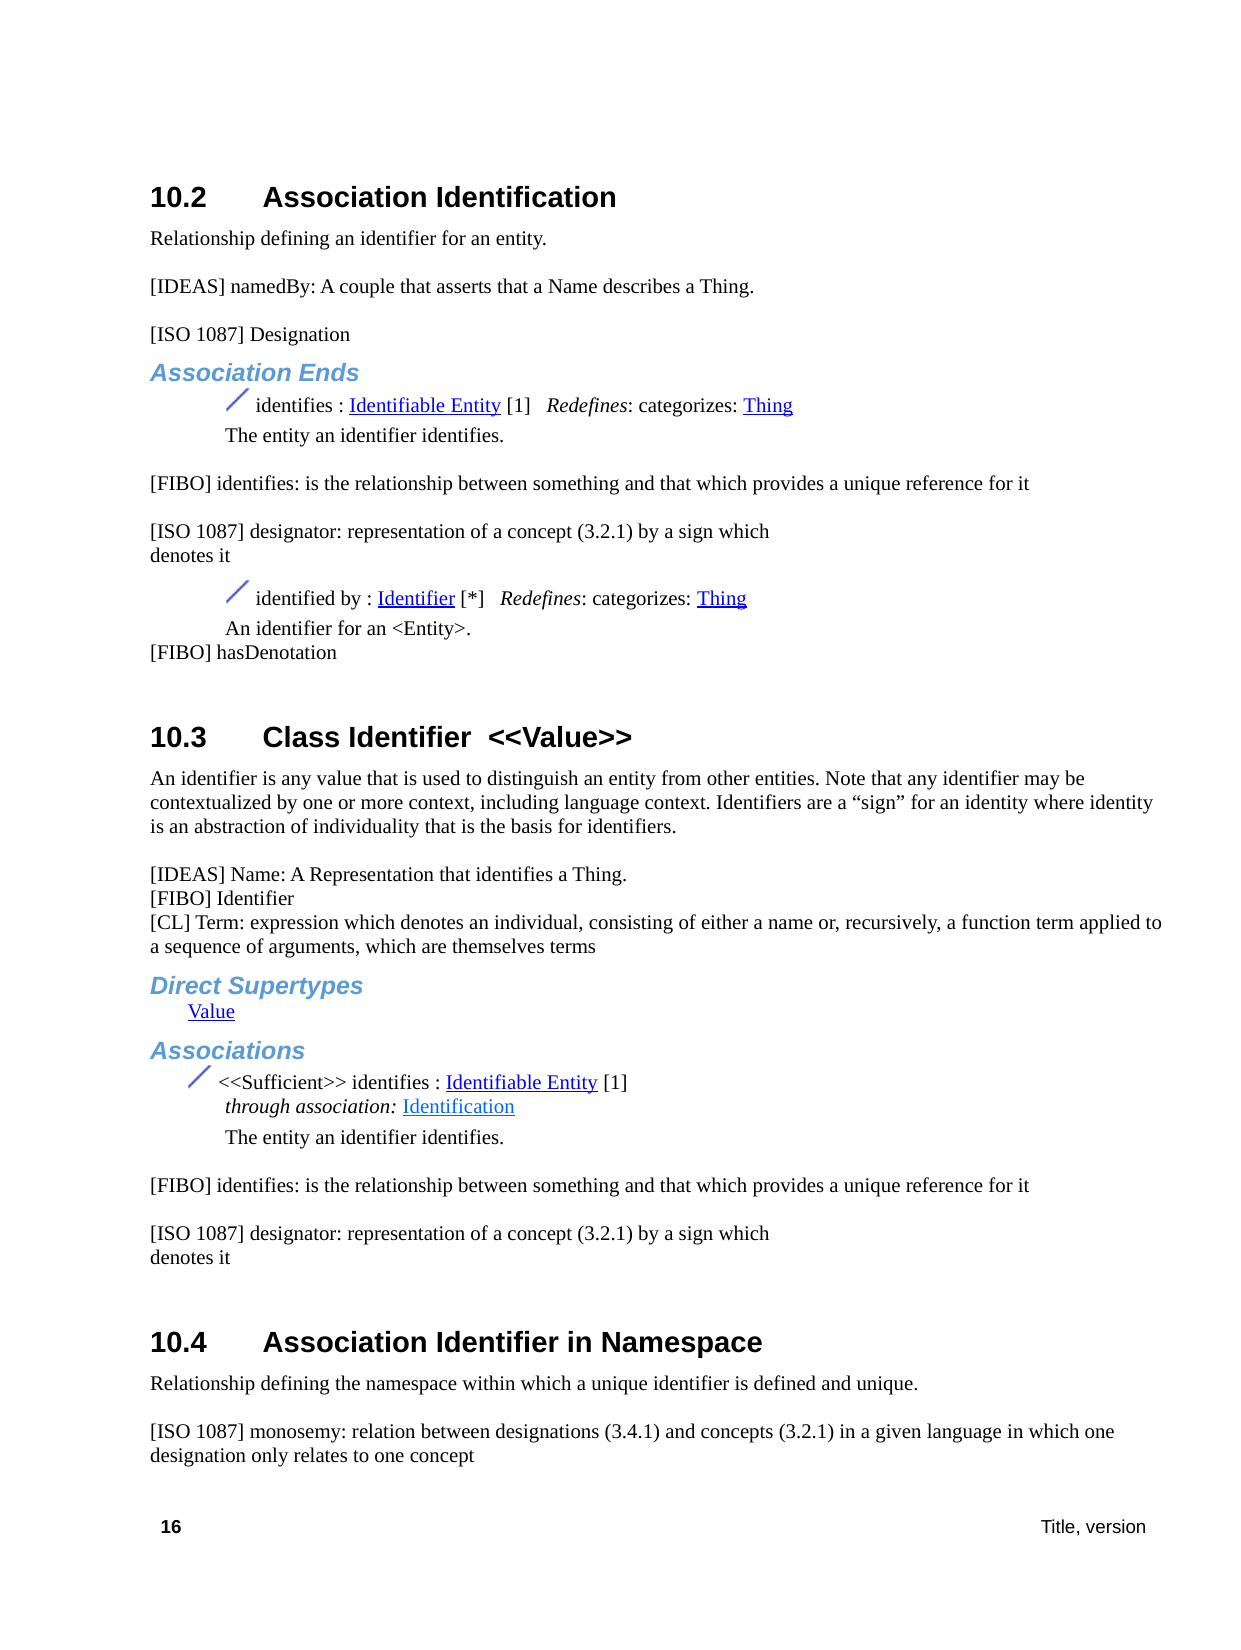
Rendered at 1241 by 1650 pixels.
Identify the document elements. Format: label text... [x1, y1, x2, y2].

subtitle Class Identifier <<Value>> [150, 720, 1165, 754]
subtitle Direct Supertypes [150, 971, 1165, 999]
text identified by : Identifier [*] Redefines: categorizes: Thing [150, 580, 1165, 610]
text The entity an identifier identifies. [FIBO] identifies: is the relationship between something and that which provides a unique reference for it [ISO 1087] designator: representation of a concept (3.2.1) by a sign which denotes it [150, 423, 1165, 567]
text Relationship defining the namespace within which a unique identifier is defined and unique. [ISO 1087] monosemy: relation between designations (3.4.1) and concepts (3.2.1) in a given language in which one designation only relates to one concept [150, 1371, 1165, 1467]
text The entity an identifier identifies. [FIBO] identifies: is the relationship between something and that which provides a unique reference for it [ISO 1087] designator: representation of a concept (3.2.1) by a sign which denotes it [150, 1125, 1165, 1269]
subtitle Associations [150, 1036, 1165, 1065]
text An identifier for an <Entity>. [FIBO] hasDenotation [150, 616, 1165, 664]
subtitle Association Identifier in Namespace [150, 1325, 1165, 1359]
picture [225, 579, 251, 605]
text <<Sufficient>> identifies : Identifiable Entity [1] [187, 1065, 1165, 1094]
text An identifier is any value that is used to distinguish an entity from other entities. Note that any identifier may be contextualized by one or more context, including language context. Identifiers are a “sign” for an identity where identity is an abstraction of individuality that is the basis for identifiers. [IDEAS] Name: A Representation that identifies a Thing. [FIBO] Identifier [CL] Term: expression which denotes an individual, consisting of either a name or, recursively, a function term applied to a sequence of arguments, which are themselves terms [150, 766, 1165, 958]
text identifies : Identifiable Entity [1] Redefines: categorizes: Thing [150, 387, 1165, 417]
text Relationship defining an identifier for an entity. [IDEAS] namedBy: A couple that asserts that a Name describes a Thing. [ISO 1087] Designation [150, 226, 1165, 346]
text through association: Identification [150, 1094, 1165, 1118]
picture [187, 1064, 213, 1090]
text Value [187, 999, 1165, 1023]
subtitle Association Ends [150, 358, 1165, 387]
subtitle Association Identification [150, 180, 1165, 214]
picture [225, 387, 251, 413]
